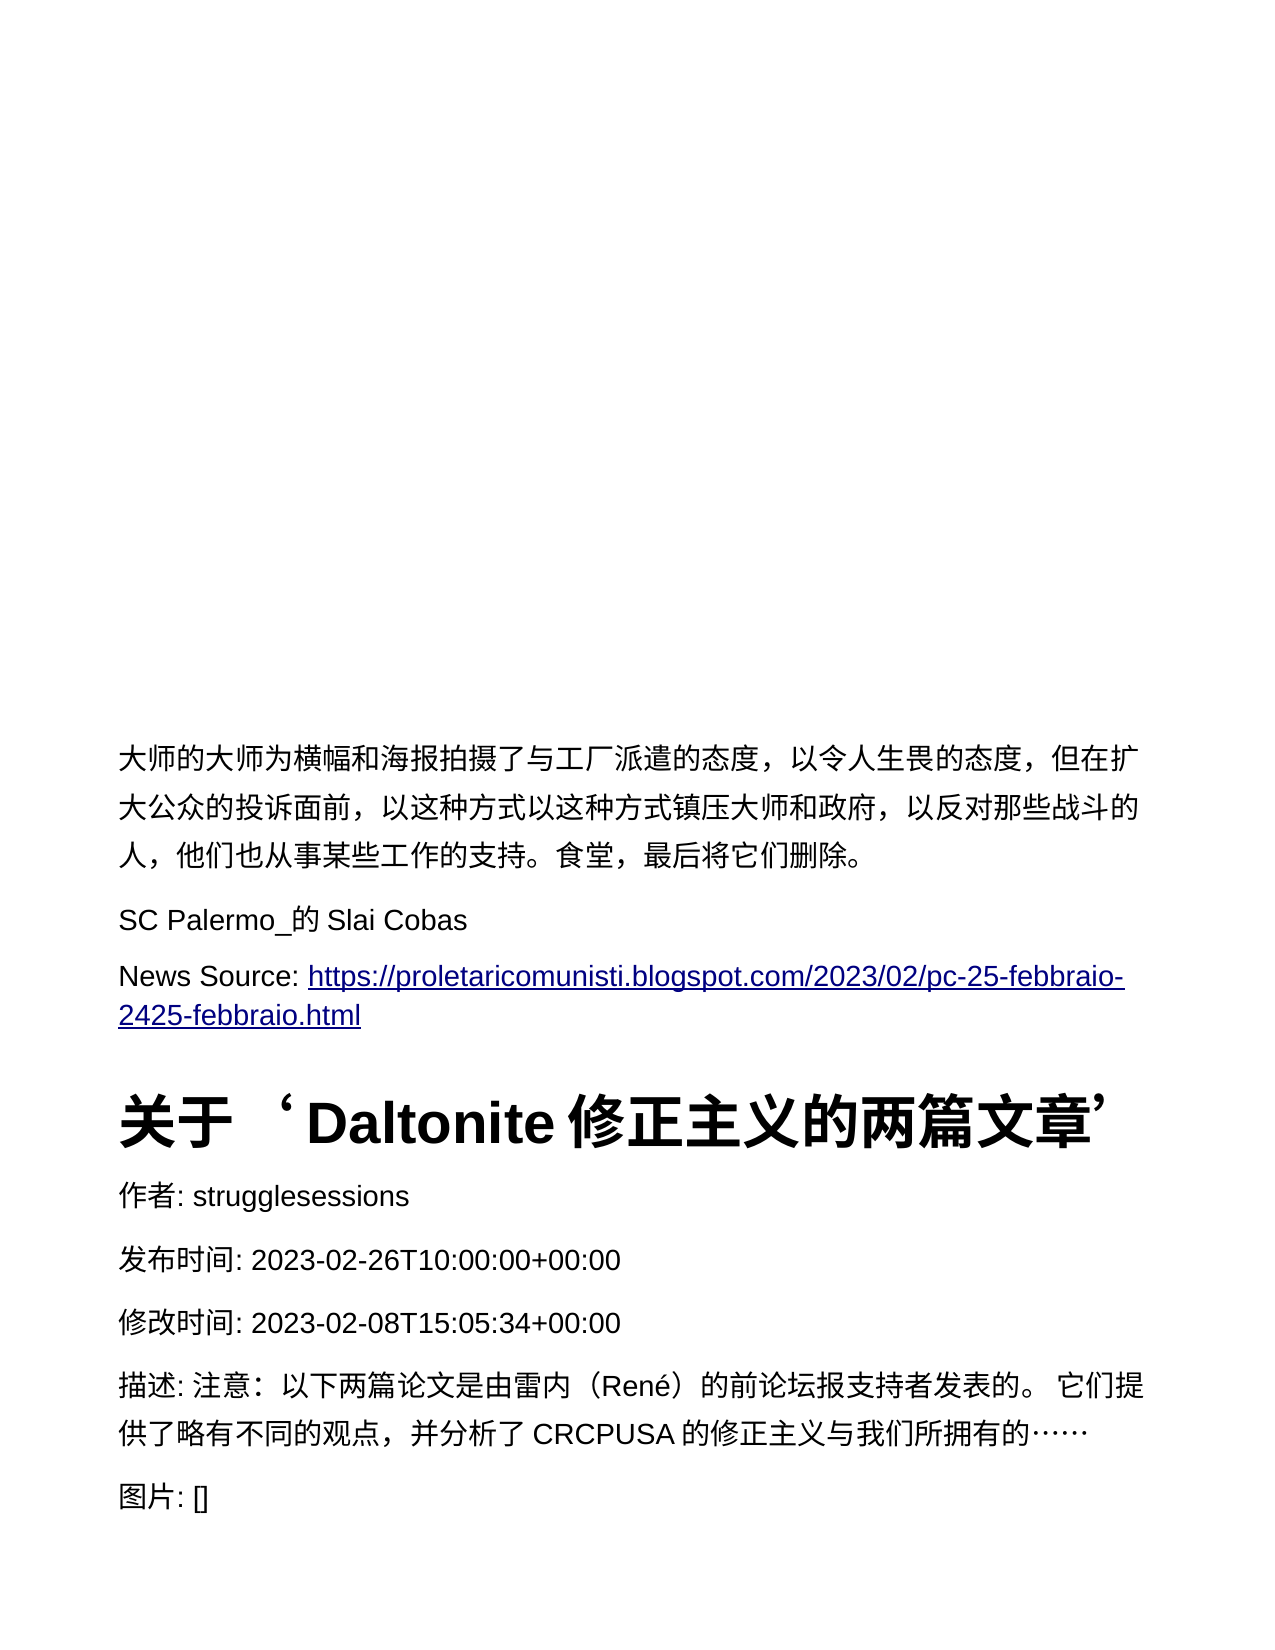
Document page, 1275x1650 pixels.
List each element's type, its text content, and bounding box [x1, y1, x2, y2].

text 描述: 注意：以下两篇论文是由雷内（René）的前论坛报支持者发表的。 它们提供了略有不同的观点，并分析了CRCPUSA的修正主义与我们所拥有的…… [118, 1362, 1157, 1453]
text SC Palermo_的Slai Cobas [118, 896, 1157, 938]
text 图片: [] [118, 1474, 1157, 1516]
text 作者: strugglesessions [118, 1173, 1157, 1215]
text 发布时间: 2023-02-26T10:00:00+00:00 [118, 1236, 1157, 1278]
text 修改时间: 2023-02-08T15:05:34+00:00 [118, 1299, 1157, 1341]
subtitle 关于‘ Daltonite修正主义的两篇文章’ [118, 1076, 1157, 1160]
text News Source: https://proletaricomunisti.blogspot.com/2023/02/pc-25-febbraio-2425-febbraio.html [118, 959, 1157, 1031]
text 大师的大师为横幅和海报拍摄了与工厂派遣的态度，以令人生畏的态度，但在扩大公众的投诉面前，以这种方式以这种方式镇压大师和政府，以反对那些战斗的人，他们也从事某些工作的支持。食堂，最后将它们删除。 [118, 118, 1157, 875]
